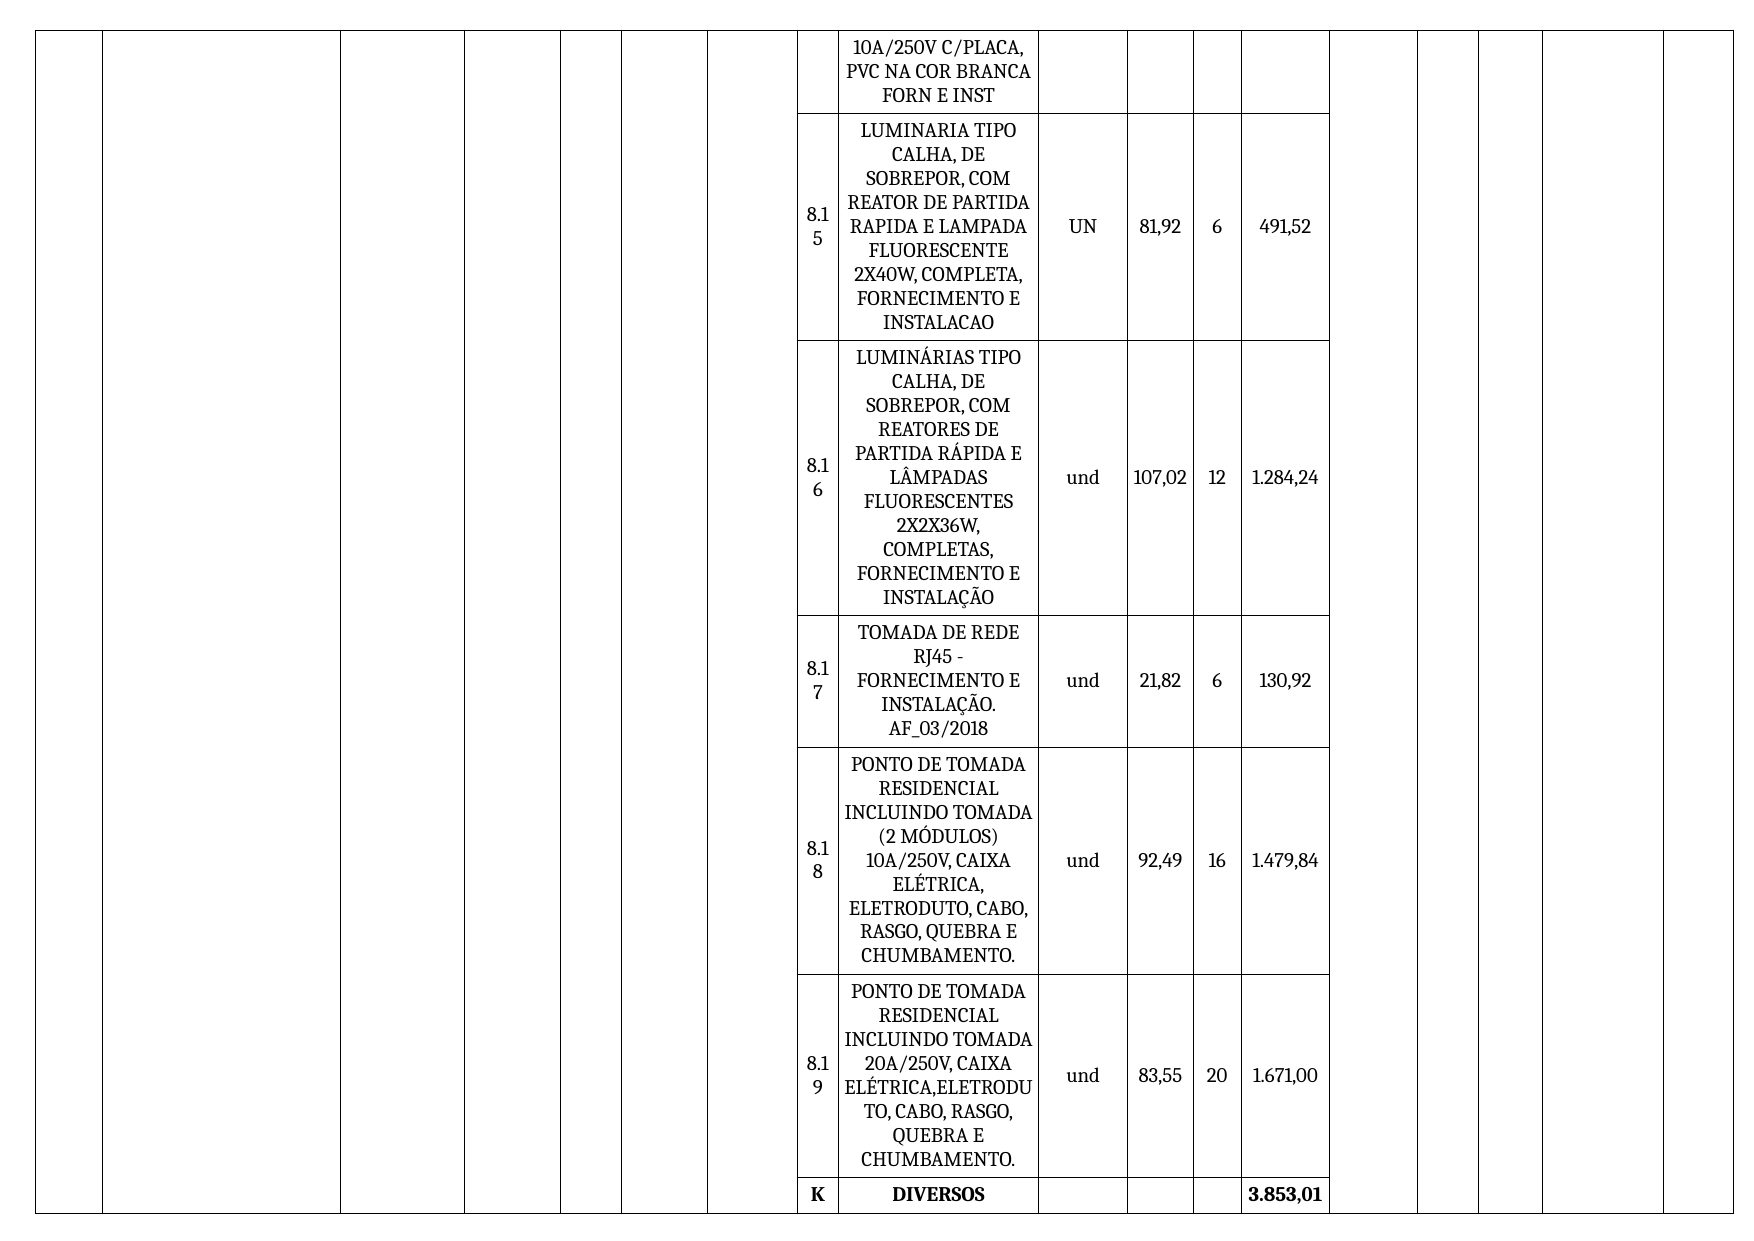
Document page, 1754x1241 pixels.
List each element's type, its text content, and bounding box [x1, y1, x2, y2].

table_cell K [798, 1178, 838, 1212]
table_cell DIVERSOS [839, 1178, 1038, 1212]
table_cell 21,82 [1128, 616, 1193, 747]
table_cell LUMINÁRIAS TIPO CALHA, DE SOBREPOR, COM REATORES DE PARTIDA RÁPIDA E LÂMPADAS FLUORESCENTES 2X2X36W, COMPLETAS, FORNECIMENTO E INSTALAÇÃO [839, 341, 1038, 615]
table_cell 81,92 [1128, 114, 1193, 340]
table_cell 1.284,24 [1242, 341, 1329, 615]
table_cell [1242, 31, 1329, 113]
table_cell 8.18 [798, 748, 838, 974]
table_cell [561, 31, 621, 1212]
table_cell 3.853,01 [1242, 1178, 1329, 1212]
table_cell und [1039, 975, 1127, 1177]
table_cell [798, 31, 838, 113]
table_cell [1330, 31, 1417, 1212]
table_cell 12 [1194, 341, 1241, 615]
table_cell [1418, 31, 1478, 1212]
table_cell 6 [1194, 616, 1241, 747]
table_cell [1194, 1178, 1241, 1212]
table_cell 107,02 [1128, 341, 1193, 615]
table_cell 8.17 [798, 616, 838, 747]
table_cell 8.19 [798, 975, 838, 1177]
table_cell 130,92 [1242, 616, 1329, 747]
table_cell TOMADA DE REDE RJ45 - FORNECIMENTO E INSTALAÇÃO. AF_03/2018 [839, 616, 1038, 747]
table_cell [1128, 1178, 1193, 1212]
table_cell LUMINARIA TIPO CALHA, DE SOBREPOR, COM REATOR DE PARTIDA RAPIDA E LAMPADA FLUORESCENTE 2X40W, COMPLETA, FORNECIMENTO E INSTALACAO [839, 114, 1038, 340]
table_cell PONTO DE TOMADA RESIDENCIAL INCLUINDO TOMADA 20A/250V, CAIXA ELÉTRICA,ELETRODUTO, CABO, RASGO, QUEBRA E CHUMBAMENTO. [839, 975, 1038, 1177]
table_cell [1039, 31, 1127, 113]
table_cell PONTO DE TOMADA RESIDENCIAL INCLUINDO TOMADA (2 MÓDULOS) 10A/250V, CAIXA ELÉTRICA, ELETRODUTO, CABO, RASGO, QUEBRA E CHUMBAMENTO. [839, 748, 1038, 974]
table_cell 20 [1194, 975, 1241, 1177]
table_cell [622, 31, 707, 1212]
table_cell [103, 31, 340, 1212]
table_cell [1194, 31, 1241, 113]
table_cell [1039, 1178, 1127, 1212]
table_cell und [1039, 748, 1127, 974]
table_cell 1.479,84 [1242, 748, 1329, 974]
table_cell 83,55 [1128, 975, 1193, 1177]
table_cell [1128, 31, 1193, 113]
table_cell [1479, 31, 1542, 1212]
table_cell 10A/250V C/PLACA, PVC NA COR BRANCA FORN E INST [839, 31, 1038, 113]
table_cell 8.16 [798, 341, 838, 615]
table_cell [708, 31, 797, 1212]
table_cell 491,52 [1242, 114, 1329, 340]
table_cell 16 [1194, 748, 1241, 974]
table_cell 8.15 [798, 114, 838, 340]
table_cell 6 [1194, 114, 1241, 340]
table_cell 92,49 [1128, 748, 1193, 974]
table_cell 1.671,00 [1242, 975, 1329, 1177]
table_cell UN [1039, 114, 1127, 340]
table_cell [36, 31, 102, 1212]
table_cell [341, 31, 464, 1212]
table_cell [1664, 31, 1733, 1212]
table_cell und [1039, 616, 1127, 747]
table_cell [465, 31, 560, 1212]
table_cell [1543, 31, 1663, 1212]
table_cell und [1039, 341, 1127, 615]
